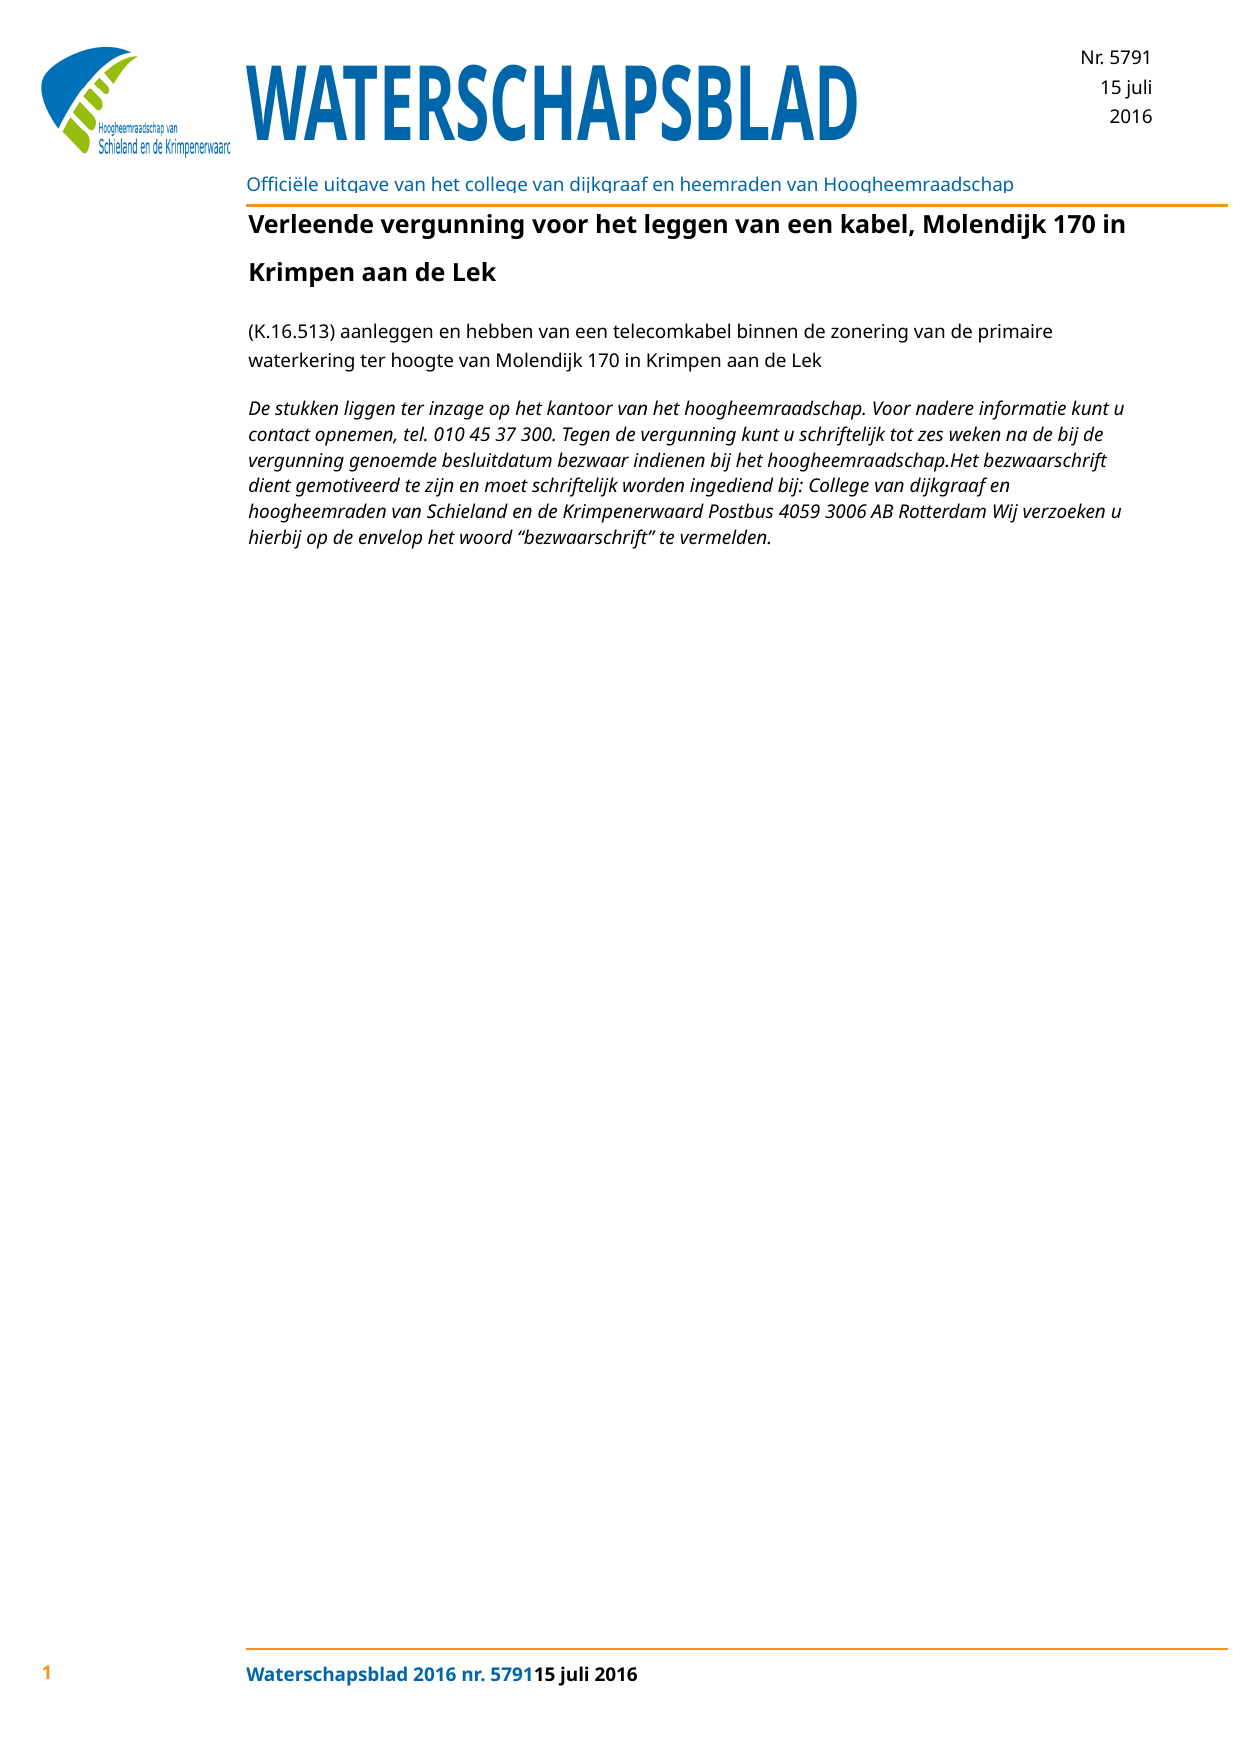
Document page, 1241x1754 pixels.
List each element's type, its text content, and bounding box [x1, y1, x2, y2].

text Verleende vergunning voor het leggen van een kabel, Molendijk 170 in Krimpen aan de Lek [248, 207, 1152, 288]
text (K.16.513) aanleggen en hebben van een telecomkabel binnen de zonering van de primaire waterkering ter hoogte van Molendijk 170 in Krimpen aan de Lek [248, 318, 1152, 373]
text De stukken liggen ter inzage op het kantoor van het hoogheemraadschap. Voor nadere informatie kunt u contact opnemen, tel. 010 45 37 300. Tegen de vergunning kunt u schriftelijk tot zes weken na de bij de vergunning genoemde besluitdatum bezwaar indienen bij het hoogheemraadschap.Het bezwaarschrift dient gemotiveerd te zijn en moet schriftelijk worden ingediend bij: College van dijkgraaf en hoogheemraden van Schieland en de Krimpenerwaard Postbus 4059 3006 AB Rotterdam Wij verzoeken u hierbij op de envelop het woord “bezwaarschrift” te vermelden. [248, 395, 1152, 550]
picture [41, 47, 231, 172]
